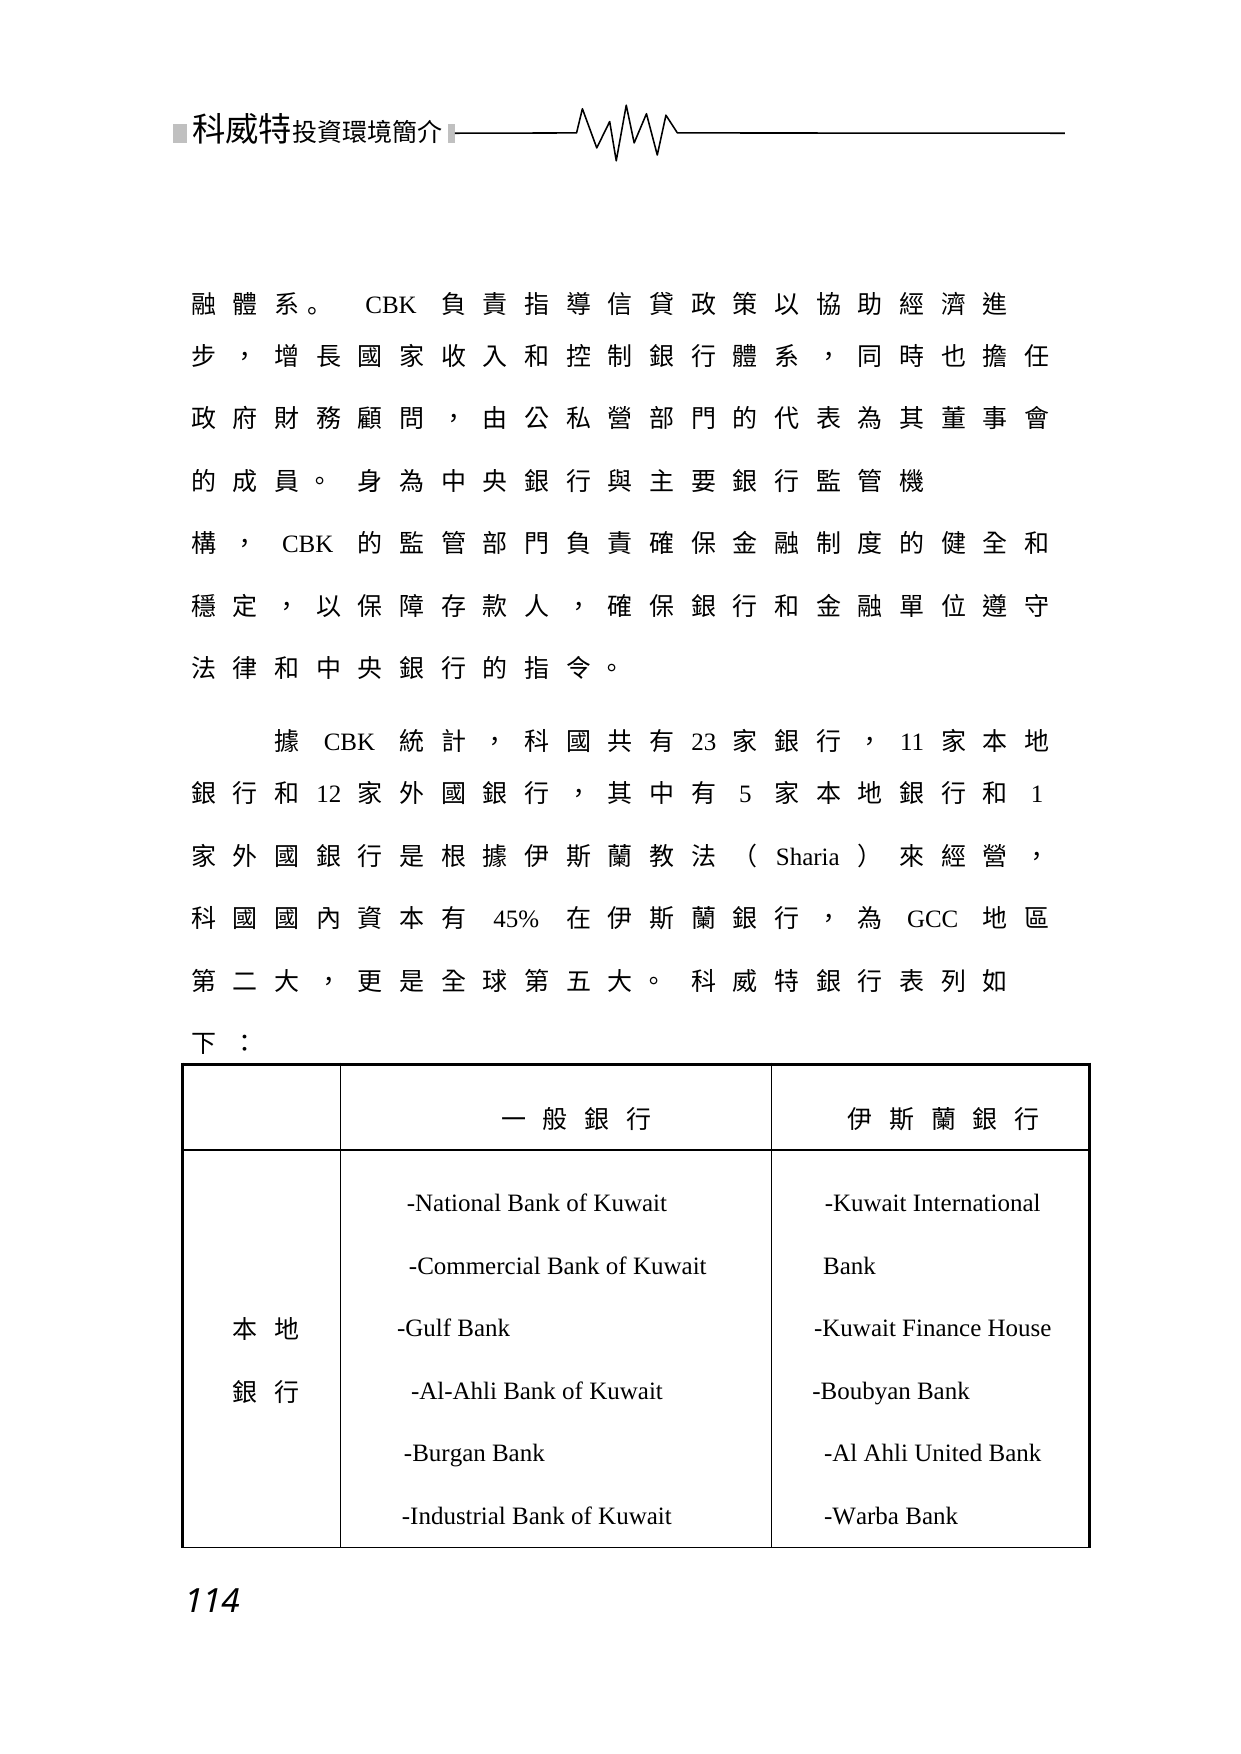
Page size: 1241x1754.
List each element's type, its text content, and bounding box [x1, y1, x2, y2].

text 據CBK統計，科國共有23家銀行，11家本地銀行和12家外國銀行，其中有5家本地銀行和1家外國銀行是根據伊斯蘭教法（Sharia）來經營，科國國內資本有45%在伊斯蘭銀行，為GCC地區第二大，更是全球第五大。科威特銀行表列如下： [183, 688, 1058, 1063]
table_cell 本地銀行 [184, 1151, 340, 1547]
text 融體系。CBK負責指導信貸政策以協助經濟進步，增長國家收入和控制銀行體系，同時也擔任政府財務顧問，由公私營部門的代表為其董事會的成員。身為中央銀行與主要銀行監管機構，CBK的監管部門負責確保金融制度的健全和穩定，以保障存款人，確保銀行和金融單位遵守法律和中央銀行的指令。 [183, 250, 1058, 688]
table_header 伊斯蘭銀行 [772, 1066, 1088, 1149]
table_header 一般銀行 [341, 1066, 771, 1149]
table_header [184, 1066, 340, 1149]
table_cell -Kuwait International Bank -Kuwait Finance House -Boubyan Bank -Al Ahli United Bank -Warba Bank [772, 1151, 1088, 1547]
table_cell -National Bank of Kuwait -Commercial Bank of Kuwait -Gulf Bank -Al-Ahli Bank of Kuwait -Burgan Bank -Industrial Bank of Kuwait [341, 1151, 771, 1547]
